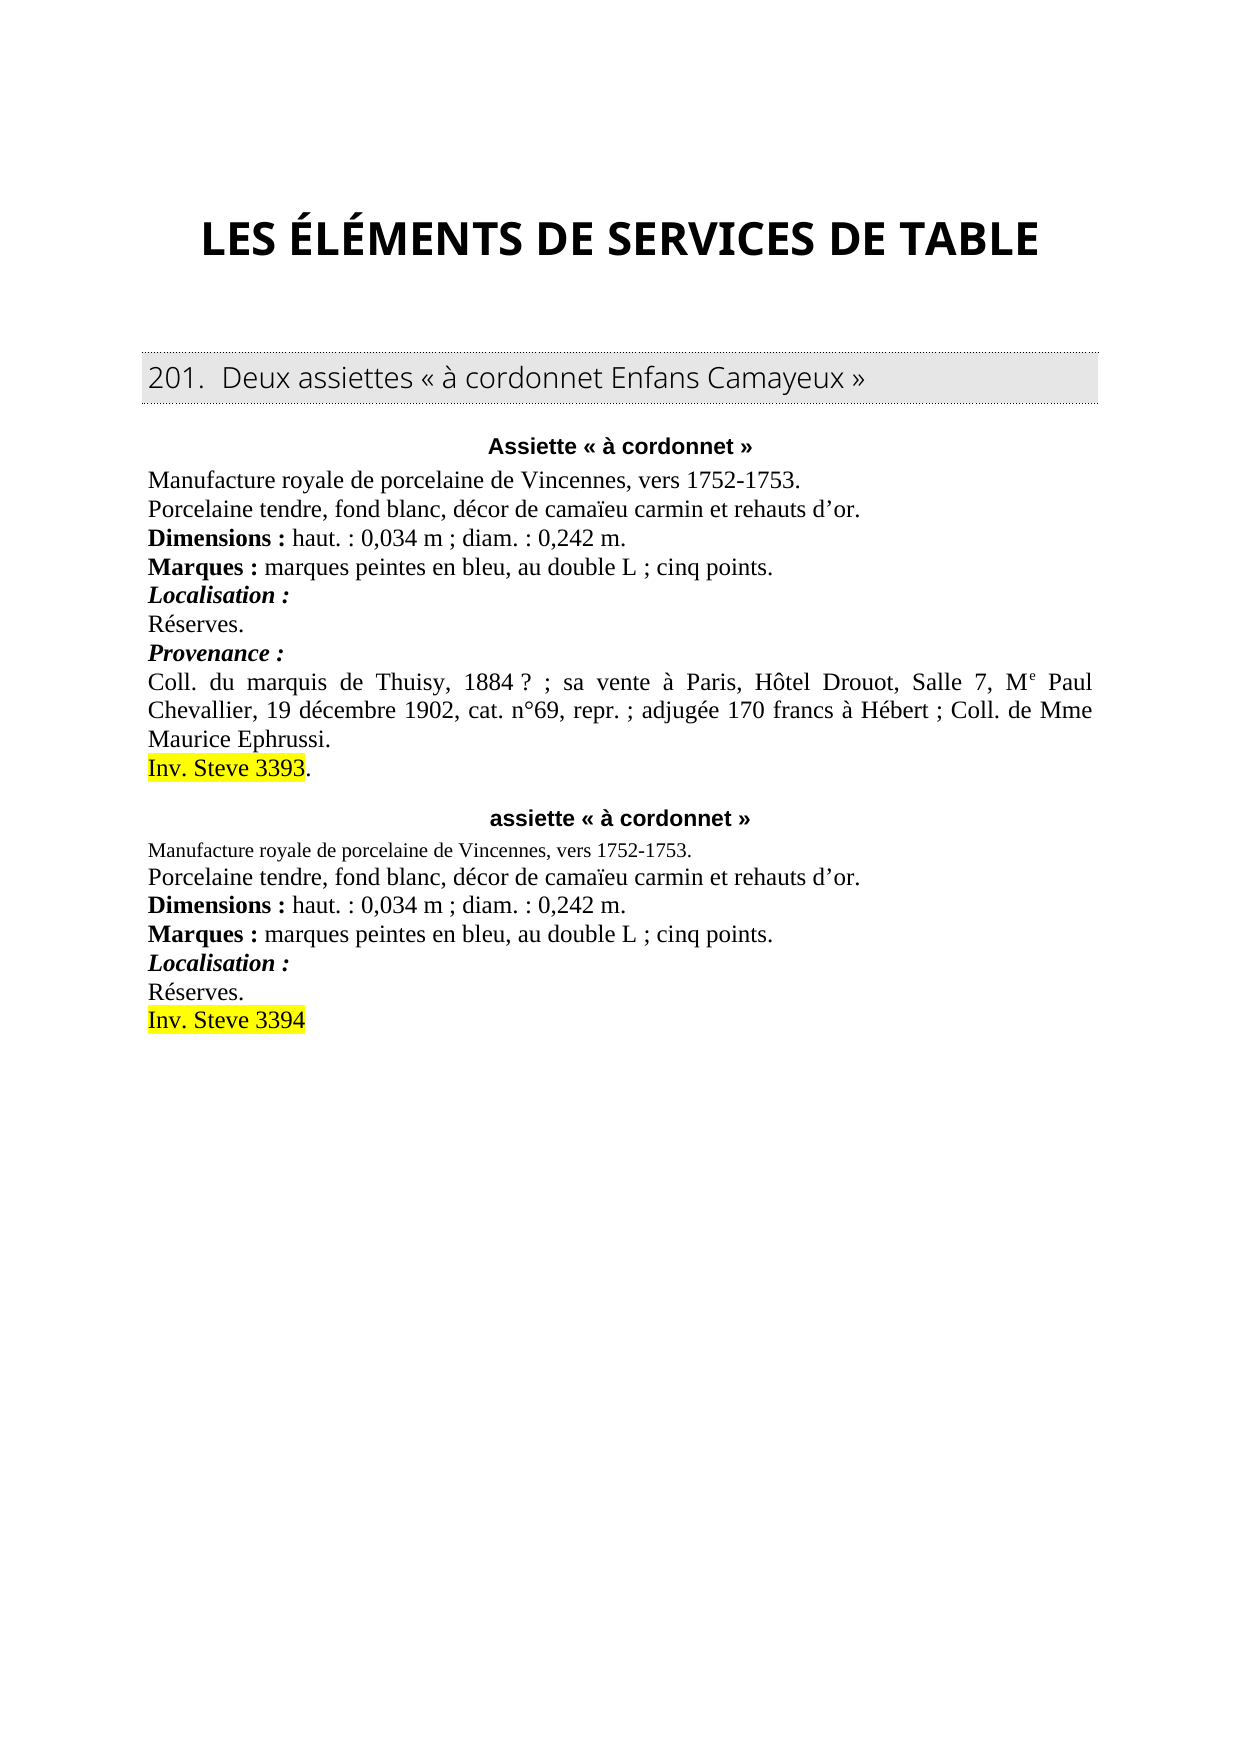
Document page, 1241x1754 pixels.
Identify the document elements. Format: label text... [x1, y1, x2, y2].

subtitle Les éléments de services de table [148, 207, 1093, 269]
text Réserves. [148, 977, 1093, 1005]
text Inv. Steve 3394 [148, 1005, 1093, 1034]
text Manufacture royale de porcelaine de Vincennes, vers 1752-1753. [148, 837, 1093, 862]
text Marques : marques peintes en bleu, au double L ; cinq points. [148, 919, 1093, 948]
text Inv. Steve 3393. [148, 753, 1093, 782]
text Provenance : [148, 638, 1093, 667]
text Dimensions : haut. : 0,034 m ; diam. : 0,242 m. [148, 523, 1093, 552]
text Porcelaine tendre, fond blanc, décor de camaïeu carmin et rehauts d’or. [148, 862, 1093, 890]
text Réserves. [148, 609, 1093, 638]
subtitle Assiette « à cordonnet » [148, 433, 1093, 459]
text Localisation : [148, 580, 1093, 609]
text Dimensions : haut. : 0,034 m ; diam. : 0,242 m. [148, 890, 1093, 919]
text Porcelaine tendre, fond blanc, décor de camaïeu carmin et rehauts d’or. [148, 494, 1093, 523]
subtitle Deux assiettes « à cordonnet Enfans Camayeux » [142, 352, 1098, 403]
text Coll. du marquis de Thuisy, 1884 ? ; sa vente à Paris, Hôtel Drouot, Salle 7, Me Paul Chevallier, 19 décembre 1902, cat. n°69, repr. ; adjugée 170 francs à Hébert ; Coll. de Mme Maurice Ephrussi. [148, 667, 1093, 753]
text Localisation : [148, 948, 1093, 977]
subtitle assiette « à cordonnet » [148, 805, 1093, 832]
text Marques : marques peintes en bleu, au double L ; cinq points. [148, 552, 1093, 580]
text Manufacture royale de porcelaine de Vincennes, vers 1752-1753. [148, 465, 1093, 494]
